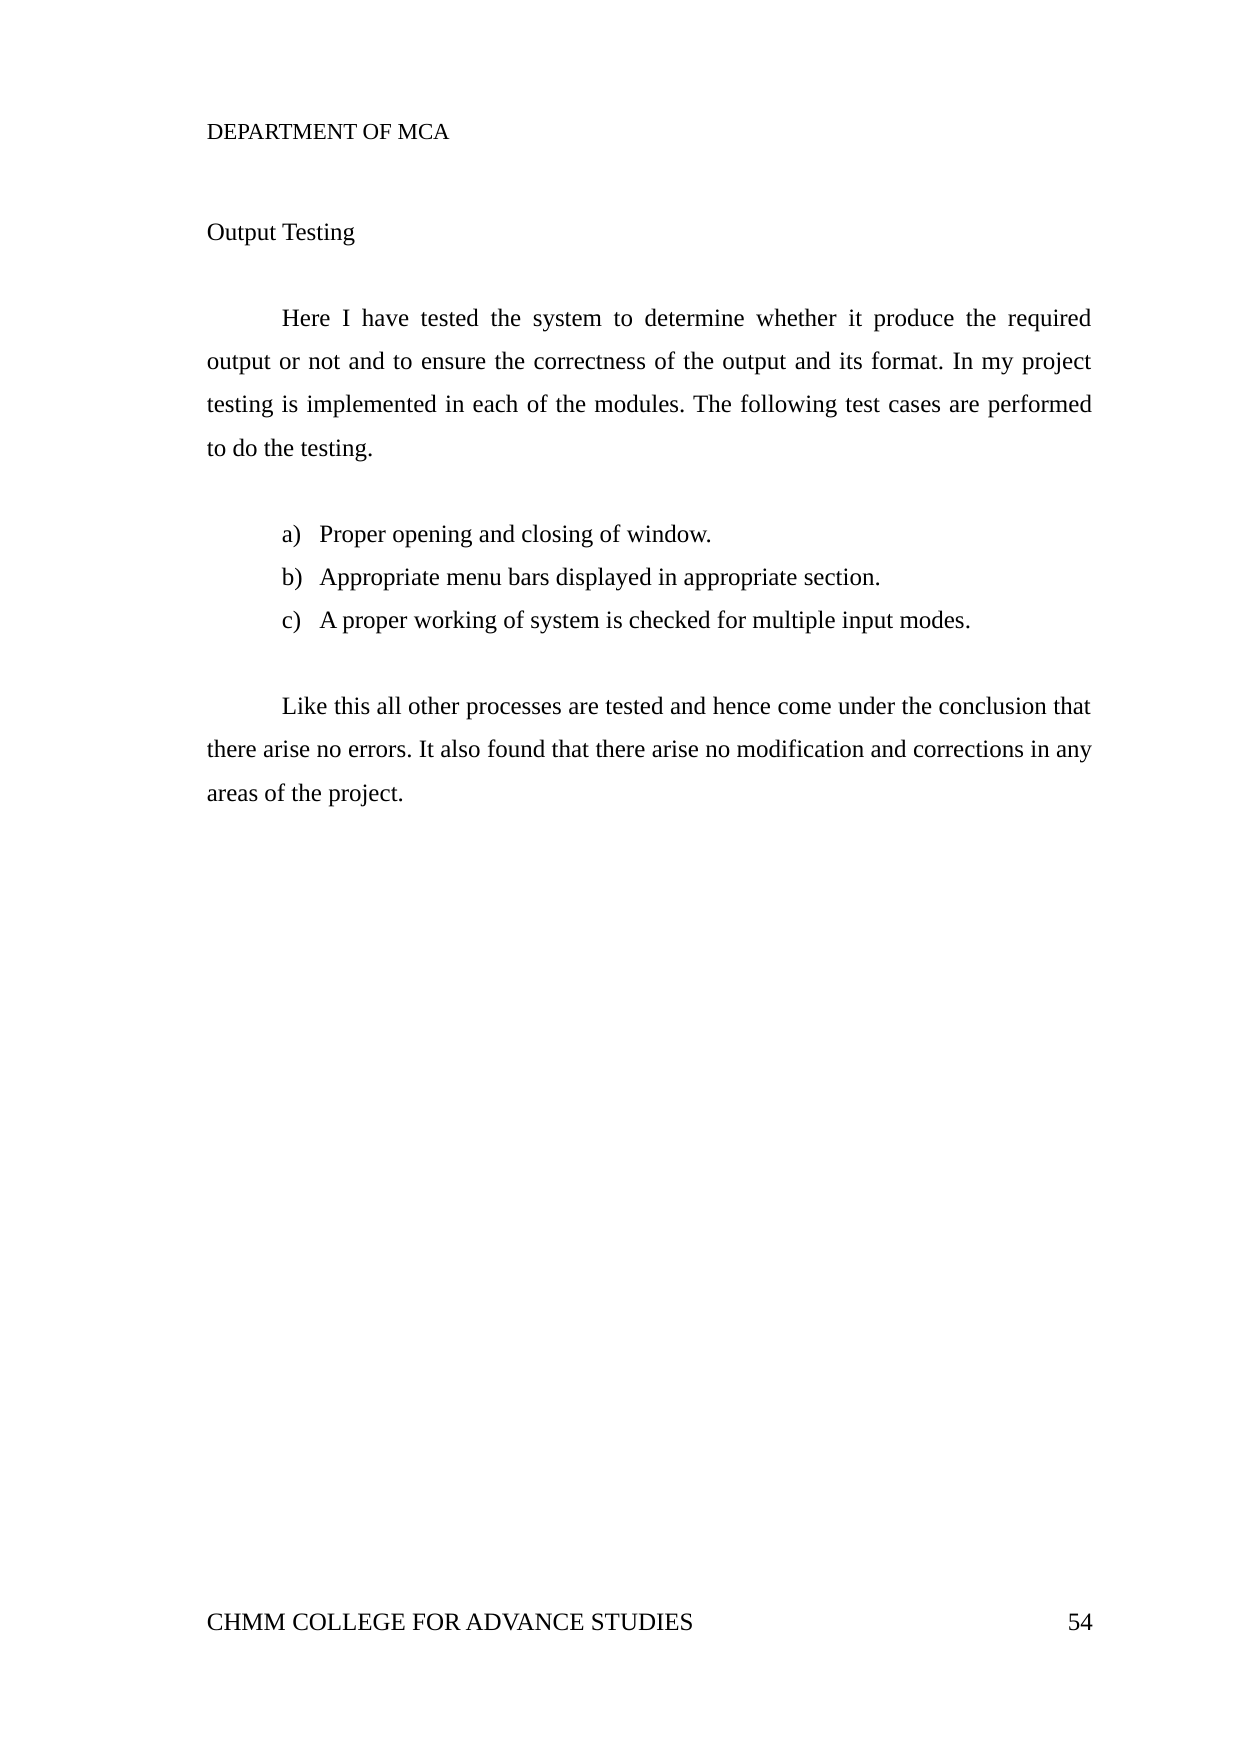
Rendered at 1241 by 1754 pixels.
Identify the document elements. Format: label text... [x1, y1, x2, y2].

text Here I have tested the system to determine whether it produce the required output or not and to ensure the correctness of the output and its format. In my project testing is implemented in each of the modules. The following test cases are performed to do the testing. [207, 303, 1093, 461]
text Output Testing [207, 217, 1093, 246]
list Proper opening and closing of window. [207, 519, 1093, 548]
list A proper working of system is checked for multiple input modes. [207, 605, 1093, 634]
text Like this all other processes are tested and hence come under the conclusion that there arise no errors. It also found that there arise no modification and corrections in any areas of the project. [207, 691, 1093, 806]
list Appropriate menu bars displayed in appropriate section. [207, 562, 1093, 591]
